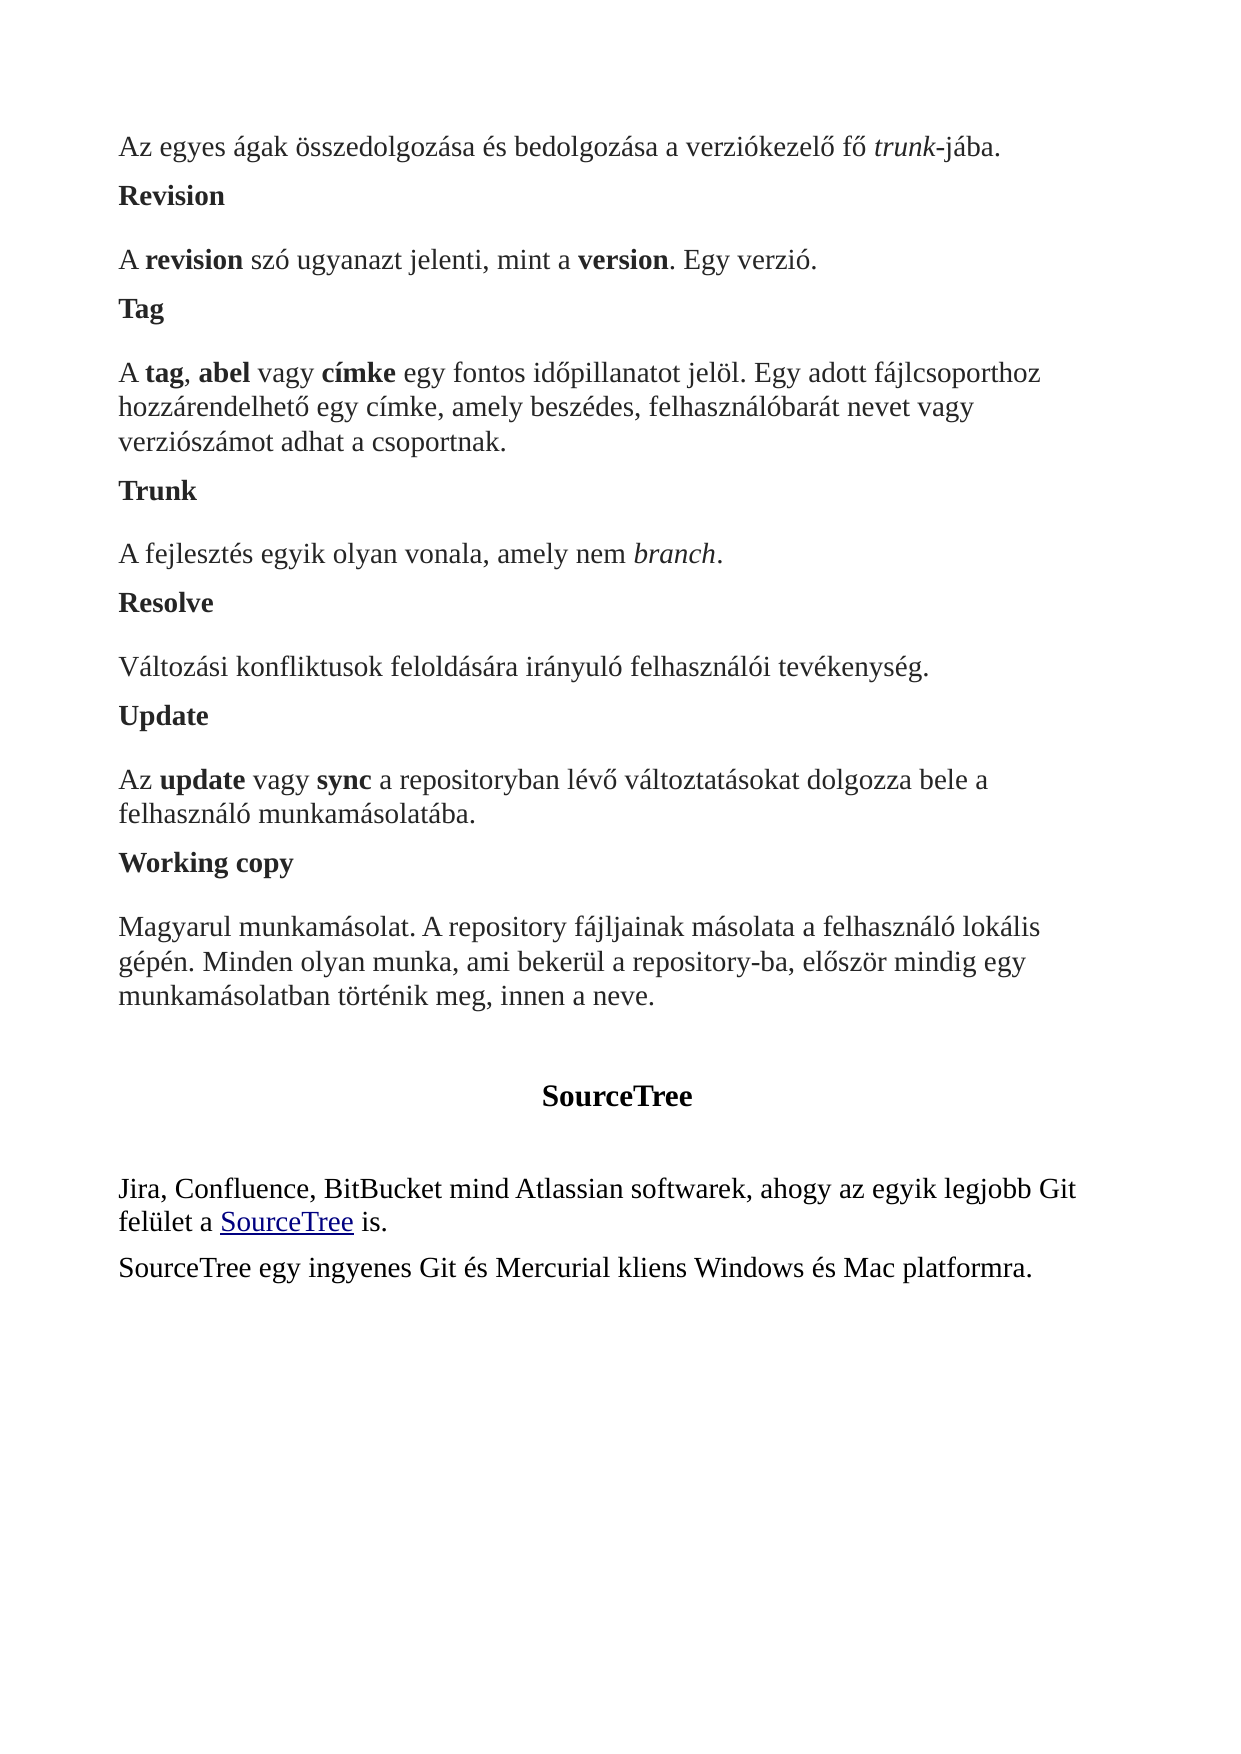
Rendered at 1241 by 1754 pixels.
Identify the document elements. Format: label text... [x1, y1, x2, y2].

text Jira, Confluence, BitBucket mind Atlassian softwarek, ahogy az egyik legjobb Git felület a SourceTree is. [118, 1171, 1116, 1238]
text A revision szó ugyanazt jelenti, mint a version. Egy verzió. [118, 241, 1122, 276]
subtitle Working copy [118, 845, 1122, 879]
subtitle Trunk [118, 472, 1122, 506]
subtitle Tag [118, 290, 1122, 325]
text Az update vagy sync a repositoryban lévő változtatásokat dolgozza bele a felhasználó munkamásolatába. [118, 761, 1122, 830]
text SourceTree [118, 1078, 1116, 1113]
subtitle Resolve [118, 585, 1122, 619]
text Az egyes ágak összedolgozása és bedolgozása a verziókezelő fő trunk-jába. [118, 128, 1122, 163]
text A tag, abel vagy címke egy fontos időpillanatot jelöl. Egy adott fájlcsoporthoz hozzárendelhető egy címke, amely beszédes, felhasználóbarát nevet vagy verziószámot adhat a csoportnak. [118, 354, 1122, 457]
subtitle Update [118, 697, 1122, 732]
text A fejlesztés egyik olyan vonala, amely nem branch. [118, 536, 1122, 570]
text SourceTree egy ingyenes Git és Mercurial kliens Windows és Mac platformra. [118, 1250, 1116, 1317]
subtitle Revision [118, 177, 1122, 212]
text Magyarul munkamásolat. A repository fájljainak másolata a felhasználó lokális gépén. Minden olyan munka, ami bekerül a repository-ba, először mindig egy munkamásolatban történik meg, innen a neve. [118, 908, 1122, 1012]
text Változási konfliktusok feloldására irányuló felhasználói tevékenység. [118, 648, 1122, 683]
